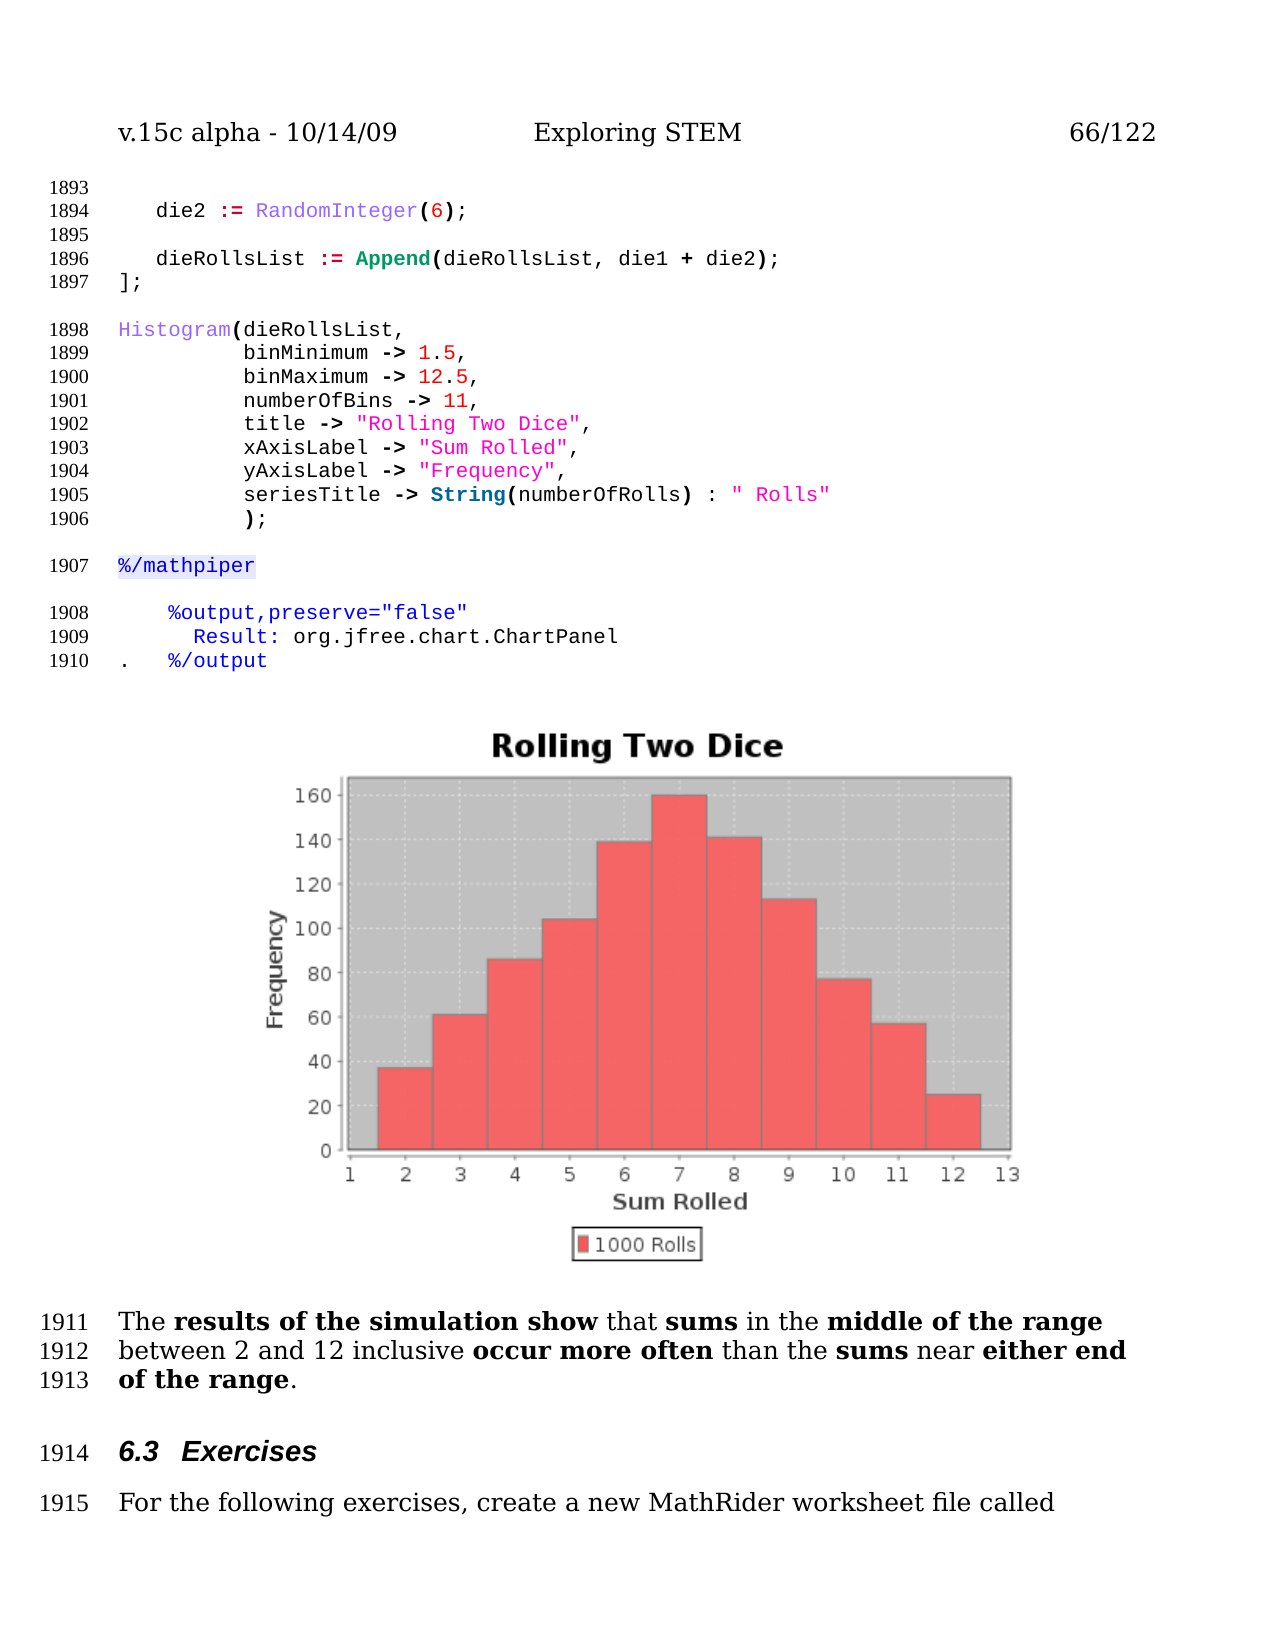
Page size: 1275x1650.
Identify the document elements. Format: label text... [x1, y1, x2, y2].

text ); [118, 508, 1157, 531]
text yAxisLabel -> "Frequency", [118, 461, 1157, 484]
picture [245, 726, 1030, 1263]
subtitle Exercises [118, 1434, 1157, 1467]
text %output,preserve="false" [118, 602, 1157, 626]
text dieRollsList := Append(dieRollsList, die1 + die2); [118, 248, 1157, 271]
text ]; [118, 271, 1157, 295]
text die2 := RandomInteger(6); [118, 200, 1157, 224]
text Histogram(dieRollsList, [118, 319, 1157, 342]
text . %/output [118, 650, 1157, 673]
text The results of the simulation show that sums in the middle of the range between 2 and 12 inclusive occur more often than the sums near either end of the range. [118, 1307, 1157, 1395]
text Result: org.jfree.chart.ChartPanel [118, 626, 1157, 650]
text %/mathpiper [118, 555, 1157, 579]
text title -> "Rolling Two Dice", [118, 413, 1157, 437]
text seriesTitle -> String(numberOfRolls) : " Rolls" [118, 484, 1157, 508]
text binMinimum -> 1.5, [118, 342, 1157, 366]
text xAxisLabel -> "Sum Rolled", [118, 437, 1157, 461]
text binMaximum -> 12.5, [118, 366, 1157, 389]
text numberOfBins -> 11, [118, 389, 1157, 413]
text For the following exercises, create a new MathRider worksheet file called [118, 1488, 1157, 1517]
